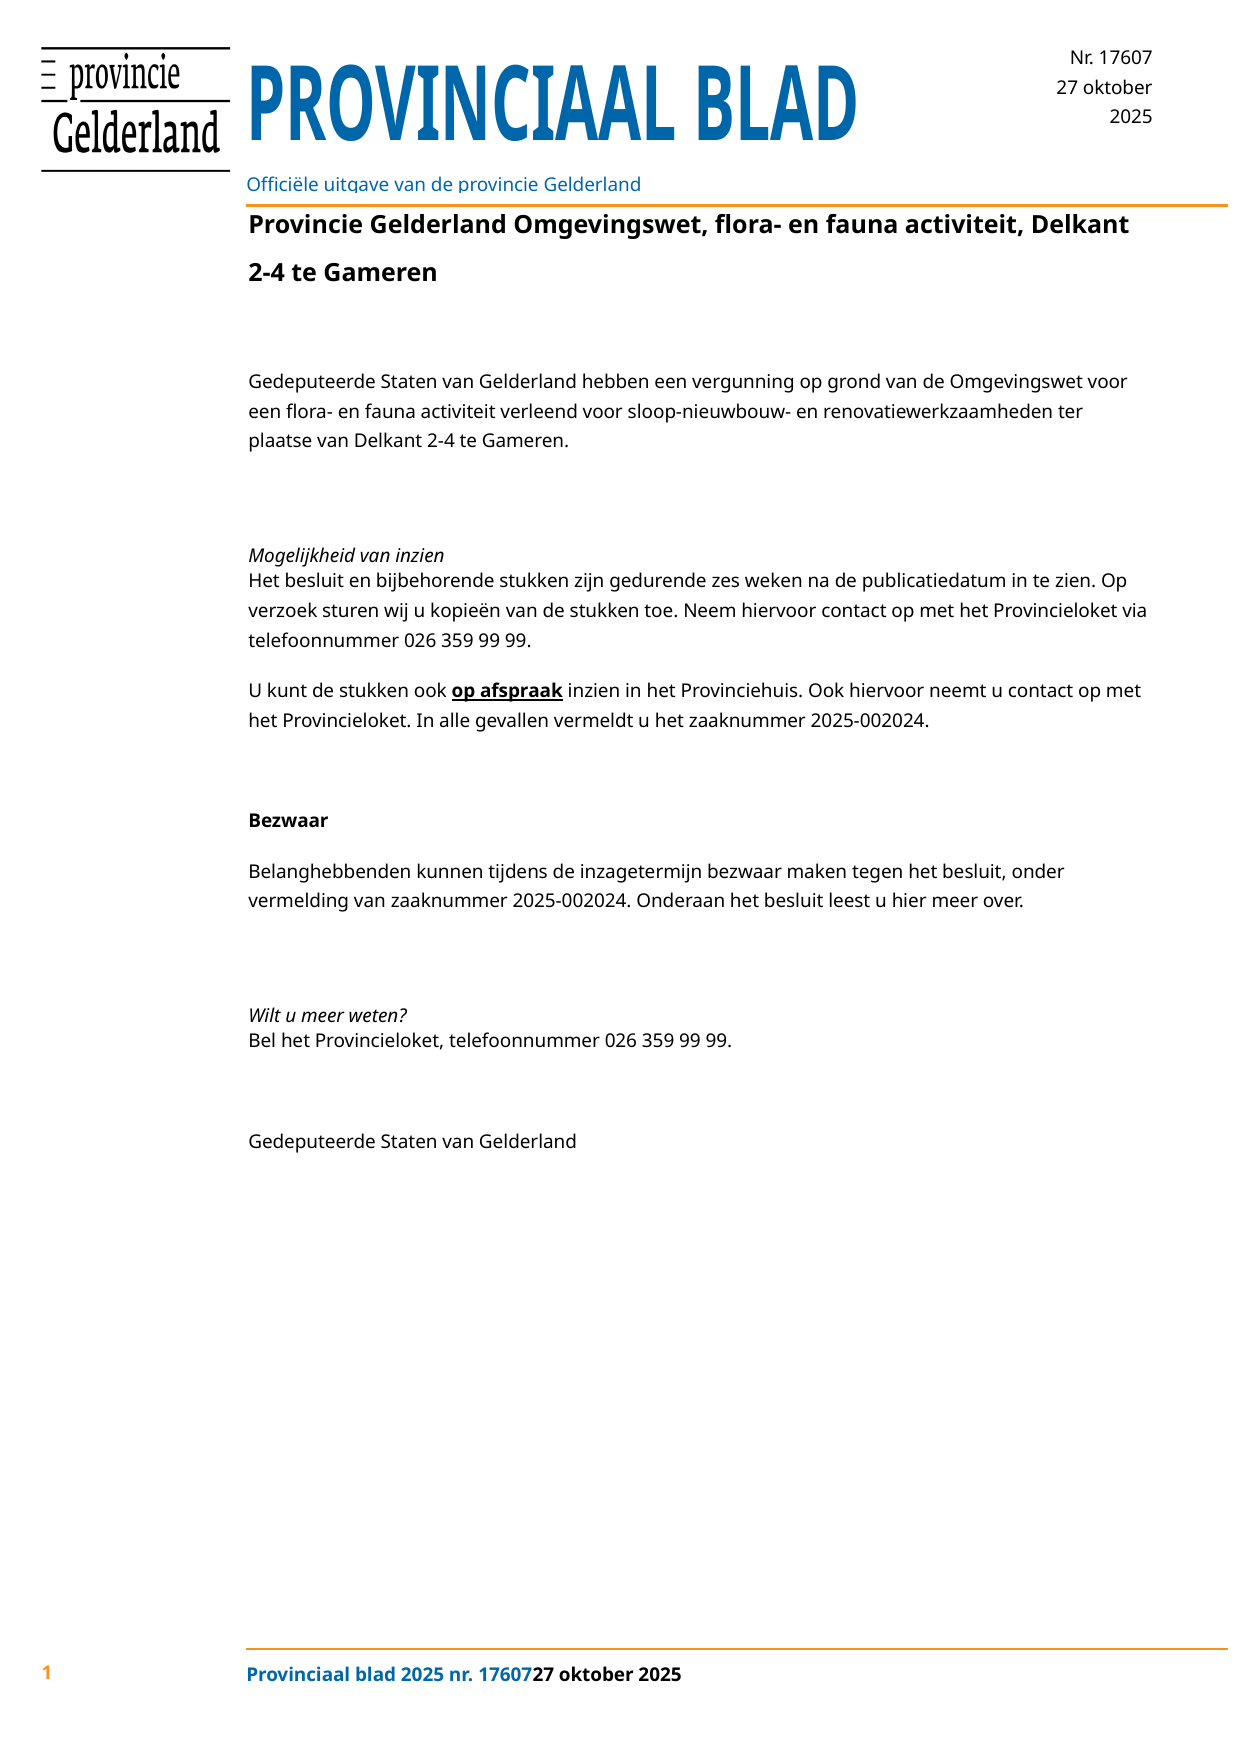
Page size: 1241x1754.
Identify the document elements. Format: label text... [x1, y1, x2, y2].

picture [41, 47, 231, 172]
text Het besluit en bijbehorende stukken zijn gedurende zes weken na de publicatiedatum in te zien. Op verzoek sturen wij u kopieën van de stukken toe. Neem hiervoor contact op met het Provincieloket via telefoonnummer 026 359 99 99. [248, 568, 1152, 652]
text Mogelijkheid van inzien [248, 542, 1152, 568]
text Provincie Gelderland Omgevingswet, flora- en fauna activiteit, Delkant 2-4 te Gameren [248, 207, 1152, 288]
text Gedeputeerde Staten van Gelderland hebben een vergunning op grond van de Omgevingswet voor een flora- en fauna activiteit verleend voor sloop-nieuwbouw- en renovatiewerkzaamheden ter plaatse van Delkant 2-4 te Gameren. [248, 368, 1152, 453]
text Bezwaar [248, 808, 1152, 833]
text U kunt de stukken ook op afspraak inzien in het Provinciehuis. Ook hiervoor neemt u contact op met het Provincieloket. In alle gevallen vermeldt u het zaaknummer 2025-002024. [248, 677, 1152, 732]
text Belanghebbenden kunnen tijdens de inzagetermijn bezwaar maken tegen het besluit, onder vermelding van zaaknummer 2025-002024. Onderaan het besluit leest u hier meer over. [248, 858, 1152, 913]
text Gedeputeerde Staten van Gelderland [248, 1128, 1152, 1154]
text Wilt u meer weten? [248, 1002, 1152, 1028]
text Bel het Provincieloket, telefoonnummer 026 359 99 99. [248, 1028, 1152, 1053]
